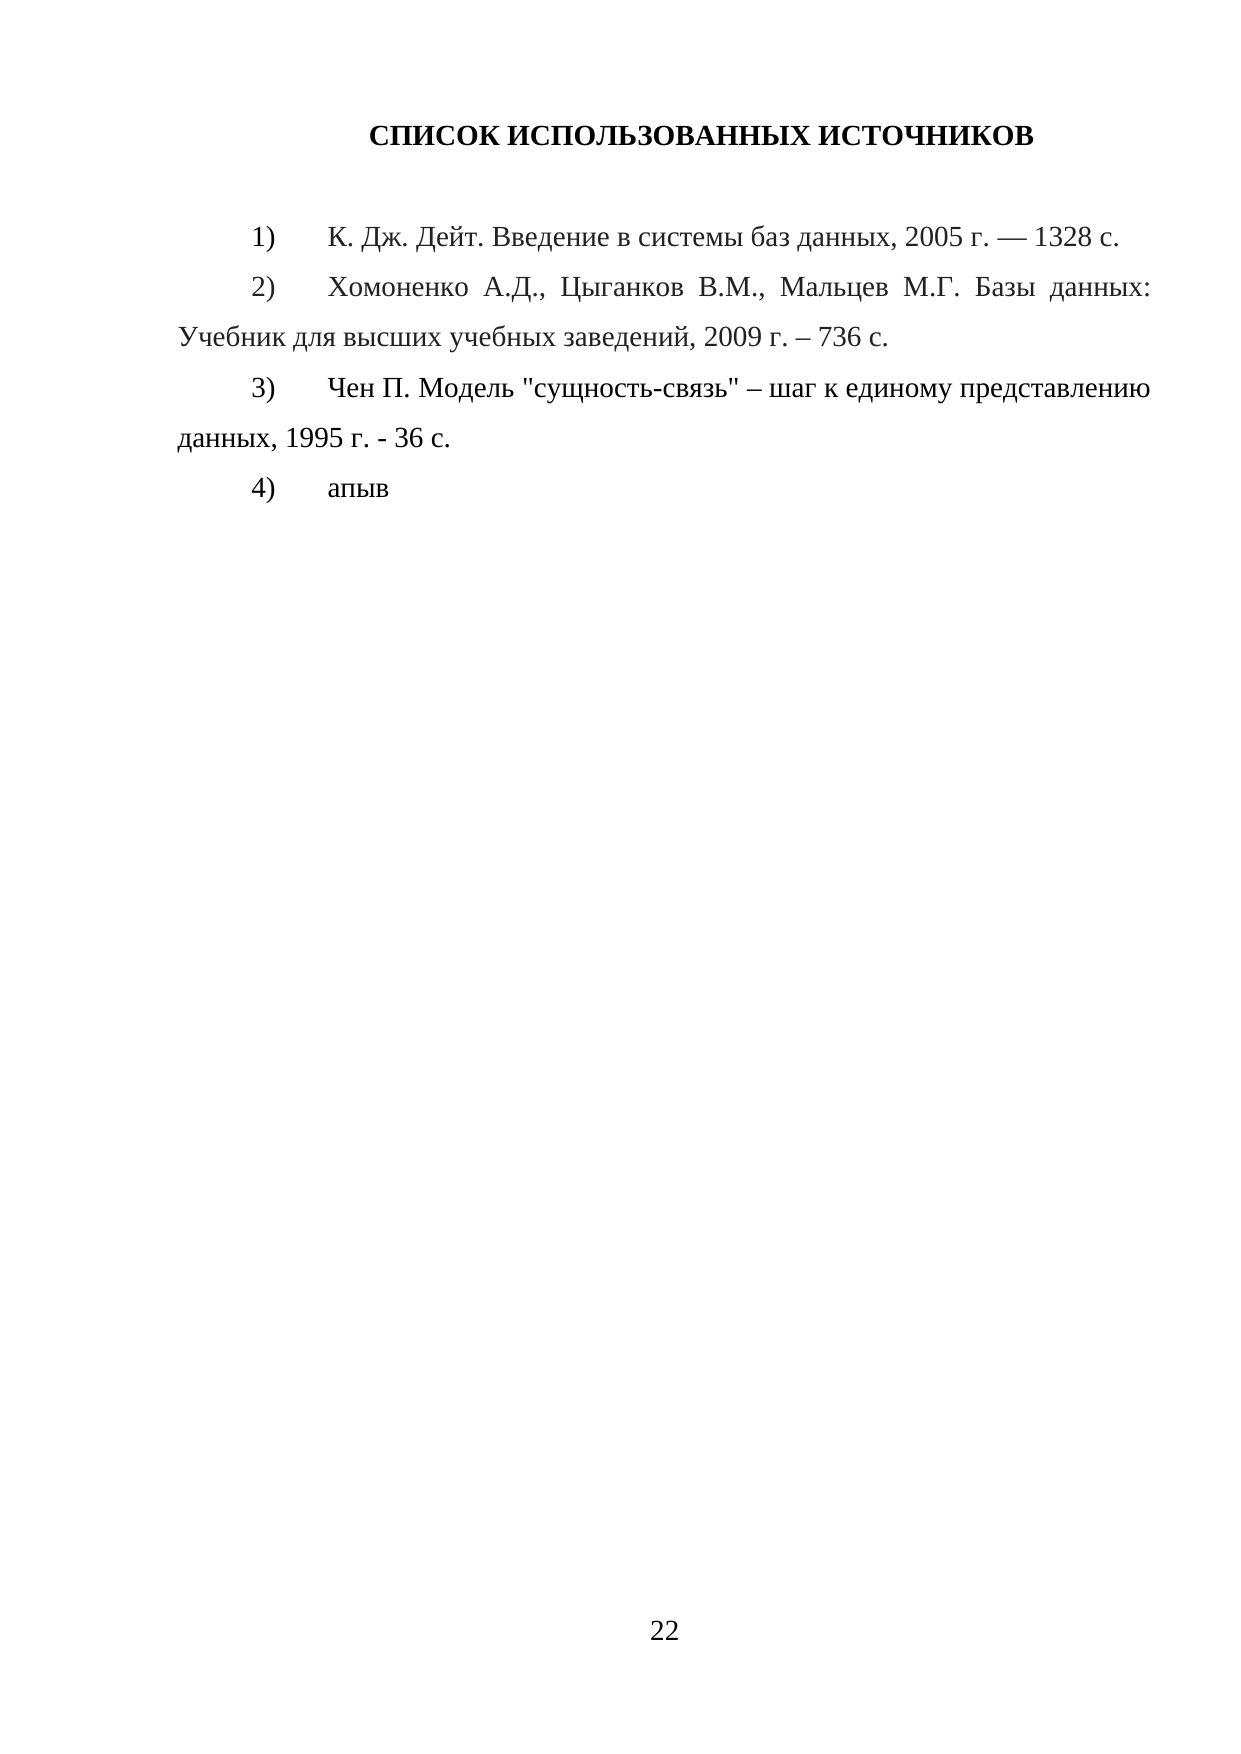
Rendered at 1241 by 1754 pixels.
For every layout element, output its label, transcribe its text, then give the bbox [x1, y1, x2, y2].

subtitle СПИСОК ИСПОЛЬЗОВАННЫХ ИСТОЧНИКОВ [177, 118, 1152, 152]
list Чен П. Модель "сущность-связь" – шаг к единому представлению данных, 1995 г. - 36 с. [177, 370, 1152, 453]
list К. Дж. Дейт. Введение в системы баз данных, 2005 г. — 1328 с. [177, 219, 1152, 252]
list апыв [177, 470, 1152, 504]
list Хомоненко А.Д., Цыганков В.М., Мальцев М.Г. Базы данных: Учебник для высших учебных заведений, 2009 г. – 736 с. [177, 269, 1152, 353]
